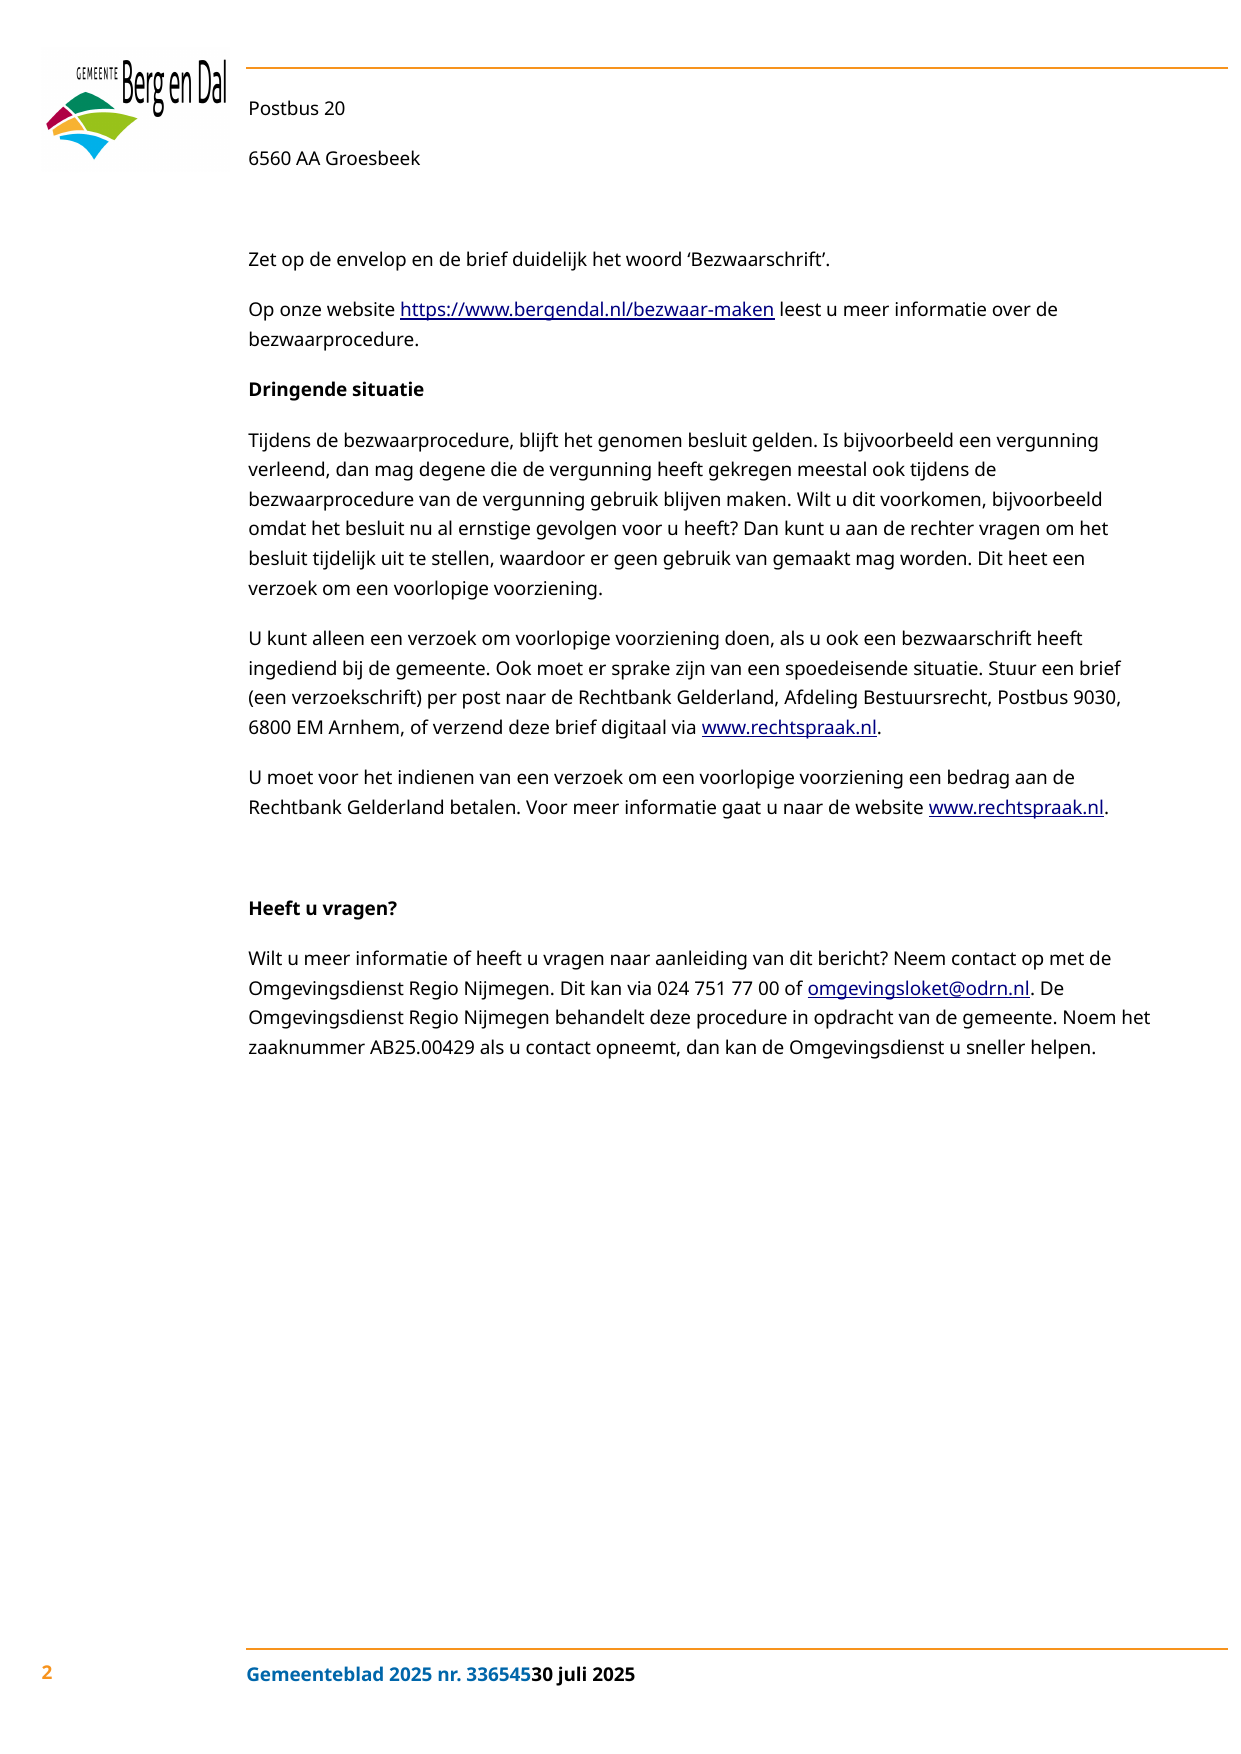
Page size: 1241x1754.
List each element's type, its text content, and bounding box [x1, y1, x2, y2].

text U moet voor het indienen van een verzoek om een voorlopige voorziening een bedrag aan de Rechtbank Gelderland betalen. Voor meer informatie gaat u naar de website www.rechtspraak.nl. [248, 764, 1152, 820]
text Zet op de envelop en de brief duidelijk het woord ‘Bezwaarschrift’. [248, 246, 1152, 272]
text U kunt alleen een verzoek om voorlopige voorziening doen, als u ook een bezwaarschrift heeft ingediend bij de gemeente. Ook moet er sprake zijn van een spoedeisende situatie. Stuur een brief (een verzoekschrift) per post naar de Rechtbank Gelderland, Afdeling Bestuursrecht, Postbus 9030, 6800 EM Arnhem, of verzend deze brief digitaal via www.rechtspraak.nl. [248, 625, 1152, 740]
text Dringende situatie [248, 376, 1152, 402]
text Tijdens de bezwaarprocedure, blijft het genomen besluit gelden. Is bijvoorbeeld een vergunning verleend, dan mag degene die de vergunning heeft gekregen meestal ook tijdens de bezwaarprocedure van de vergunning gebruik blijven maken. Wilt u dit voorkomen, bijvoorbeeld omdat het besluit nu al ernstige gevolgen voor u heeft? Dan kunt u aan de rechter vragen om het besluit tijdelijk uit te stellen, waardoor er geen gebruik van gemaakt mag worden. Dit heet een verzoek om een voorlopige voorziening. [248, 427, 1152, 601]
text 6560 AA Groesbeek [248, 145, 1152, 171]
text Heeft u vragen? [248, 895, 1152, 921]
text Op onze website https://www.bergendal.nl/bezwaar-maken leest u meer informatie over de bezwaarprocedure. [248, 296, 1152, 352]
picture [41, 47, 231, 172]
text Wilt u meer informatie of heeft u vragen naar aanleiding van dit bericht? Neem contact op met de Omgevingsdienst Regio Nijmegen. Dit kan via 024 751 77 00 of omgevingsloket@odrn.nl. De Omgevingsdienst Regio Nijmegen behandelt deze procedure in opdracht van de gemeente. Noem het zaaknummer AB25.00429 als u contact opneemt, dan kan de Omgevingsdienst u sneller helpen. [248, 945, 1152, 1060]
text Postbus 20 [248, 95, 1152, 121]
